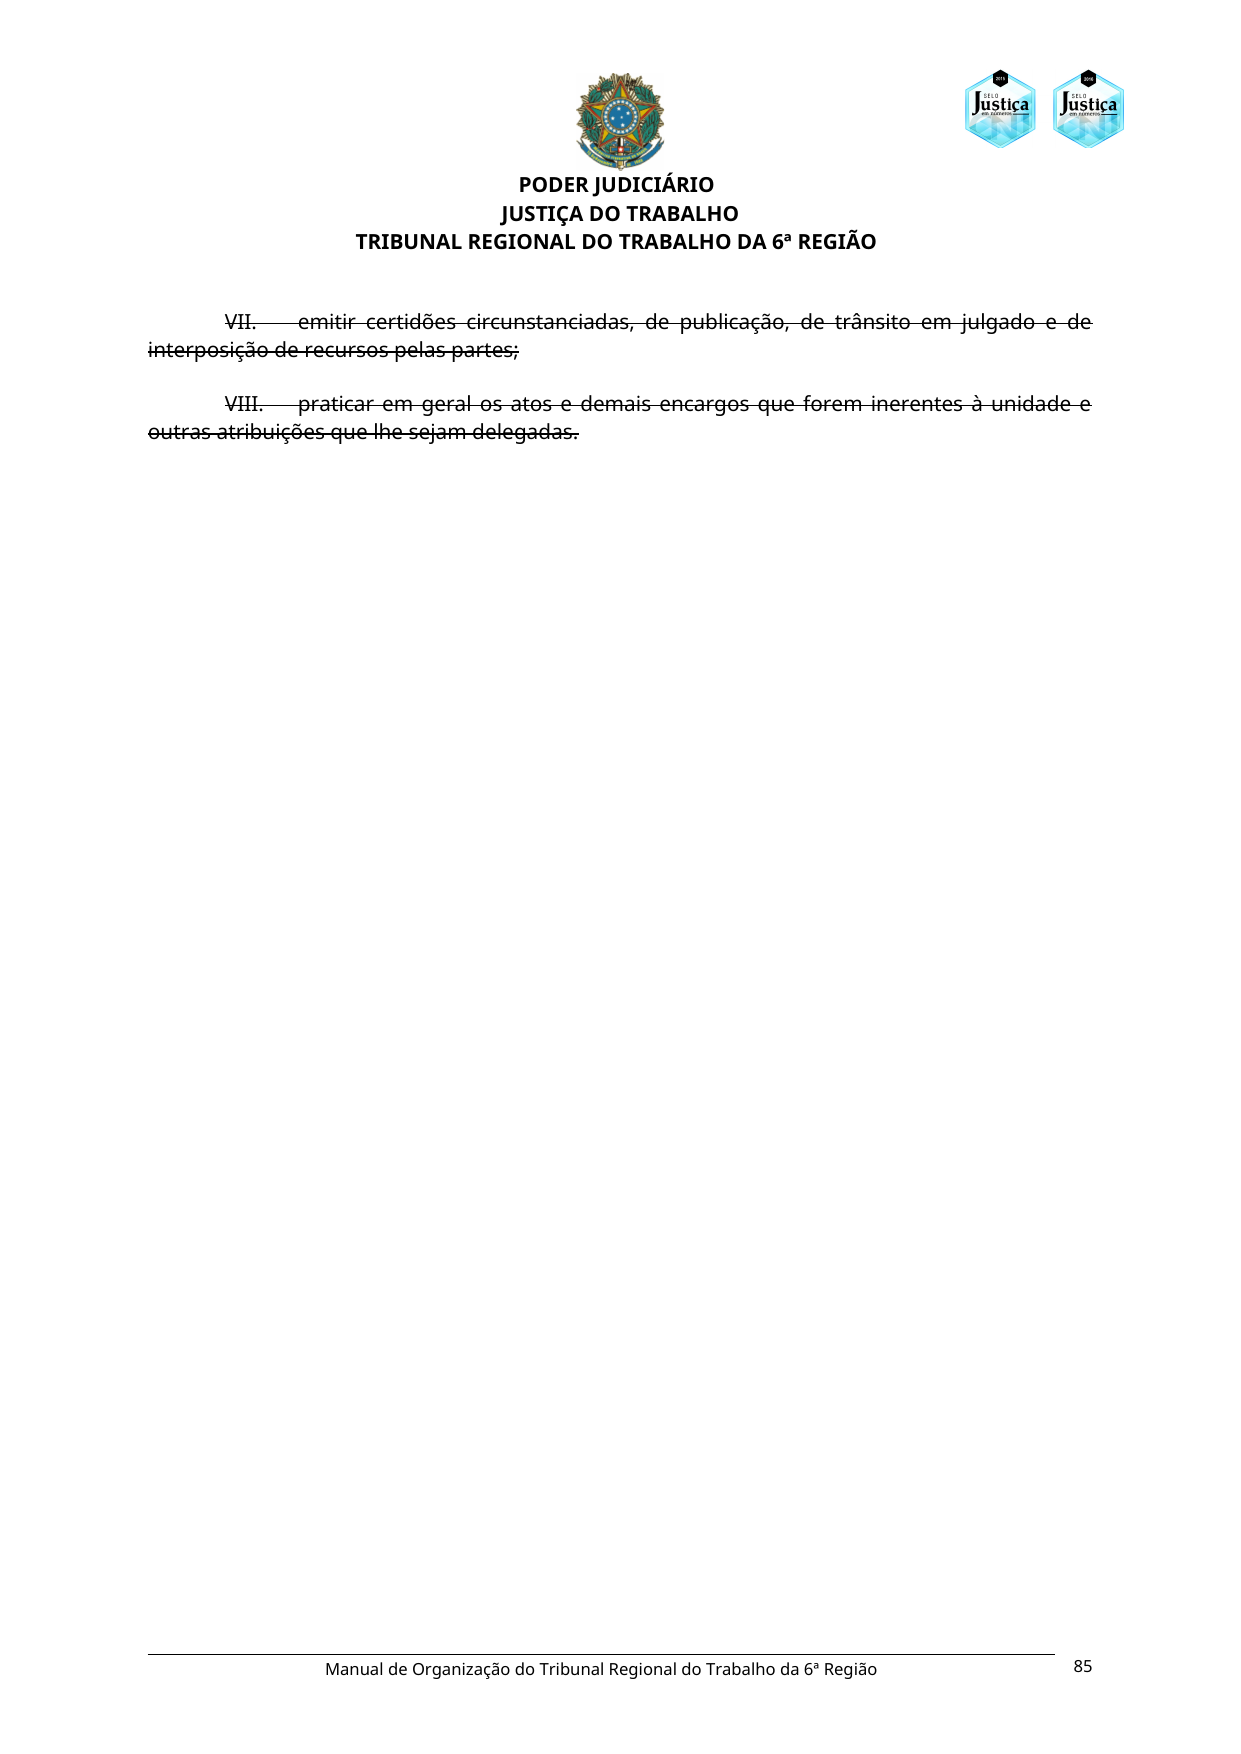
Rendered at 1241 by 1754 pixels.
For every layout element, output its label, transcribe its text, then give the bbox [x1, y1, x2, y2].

picture [576, 73, 665, 171]
picture [964, 69, 1124, 148]
list praticar em geral os atos e demais encargos que forem inerentes à unidade e outras atribuições que lhe sejam delegadas. [148, 389, 1092, 446]
list emitir certidões circunstanciadas, de publicação, de trânsito em julgado e de interposição de recursos pelas partes; [148, 307, 1092, 364]
